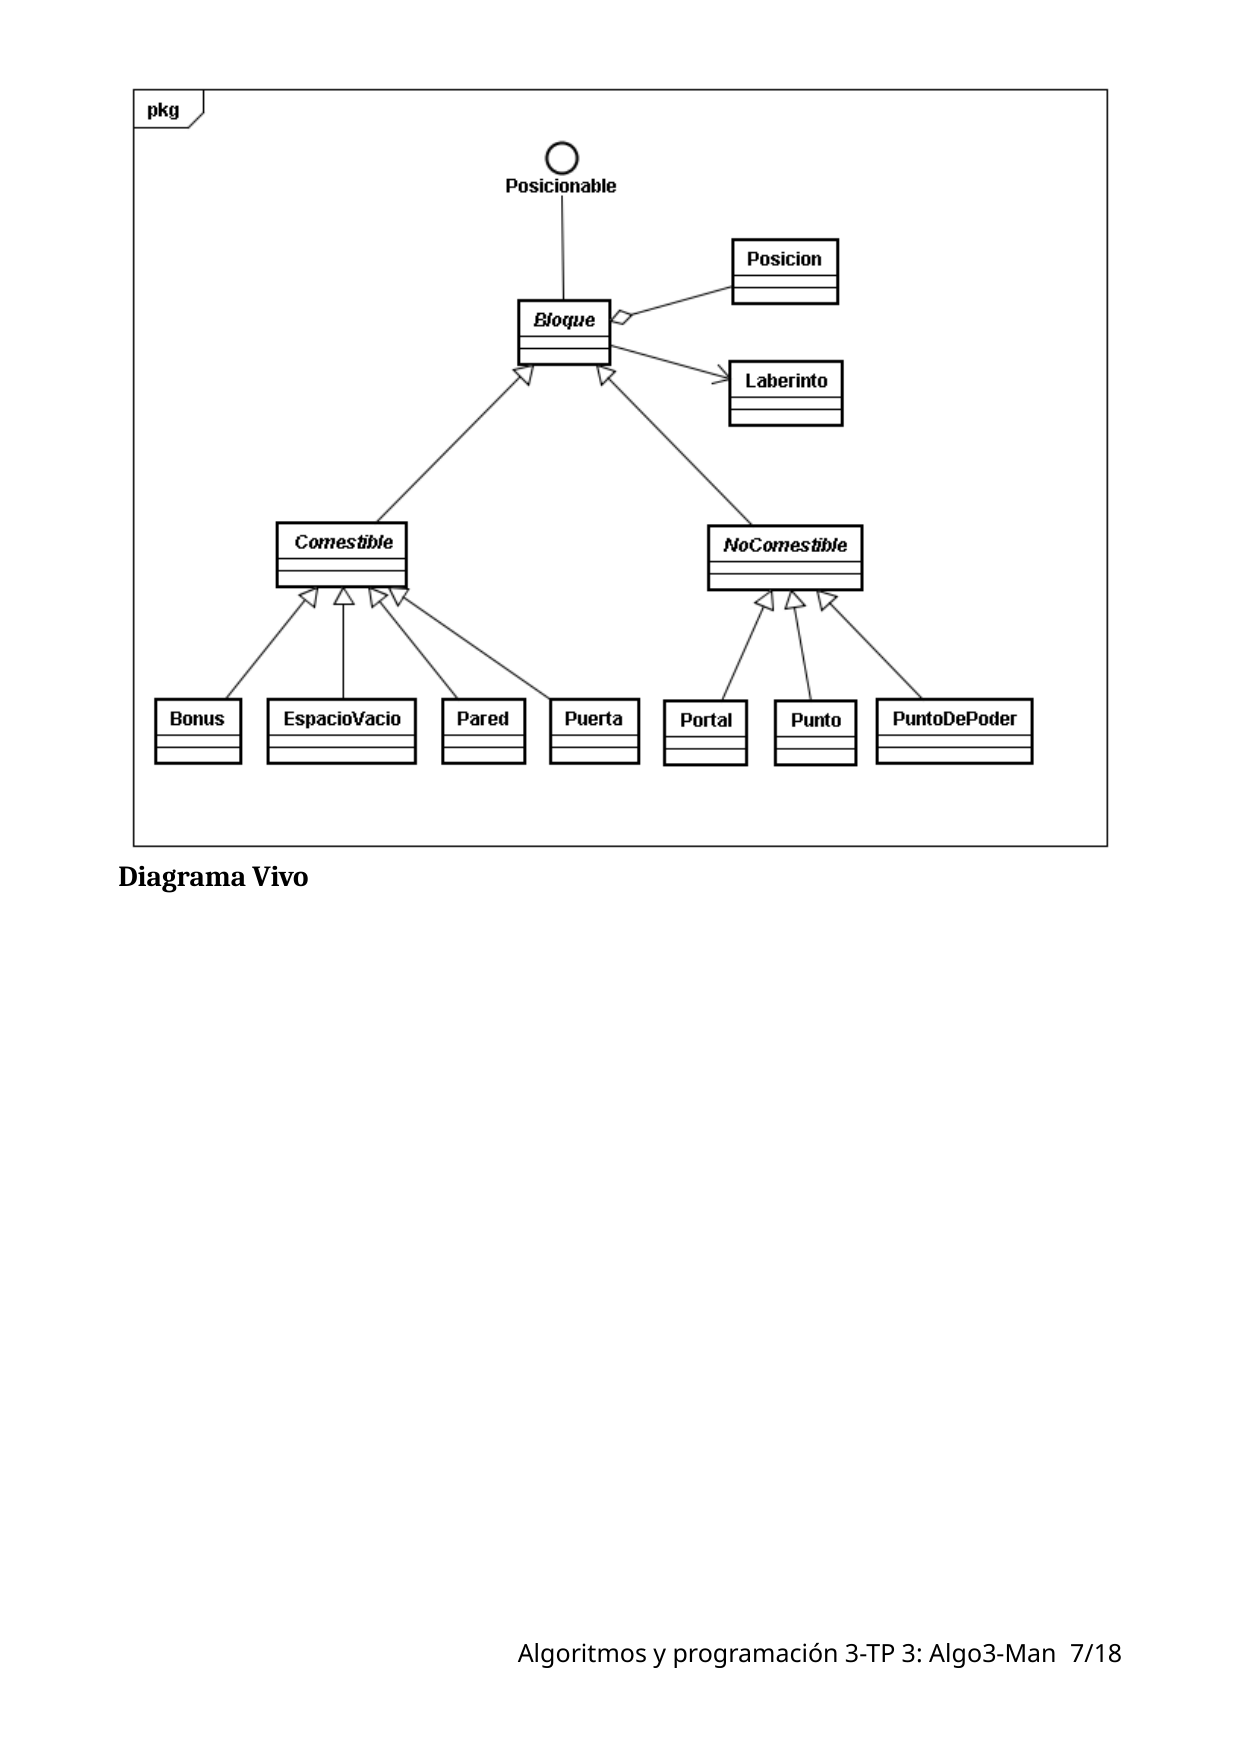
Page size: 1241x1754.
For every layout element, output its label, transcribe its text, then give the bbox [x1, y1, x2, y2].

picture [118, 75, 1122, 861]
subtitle Diagrama Vivo [118, 861, 1122, 894]
